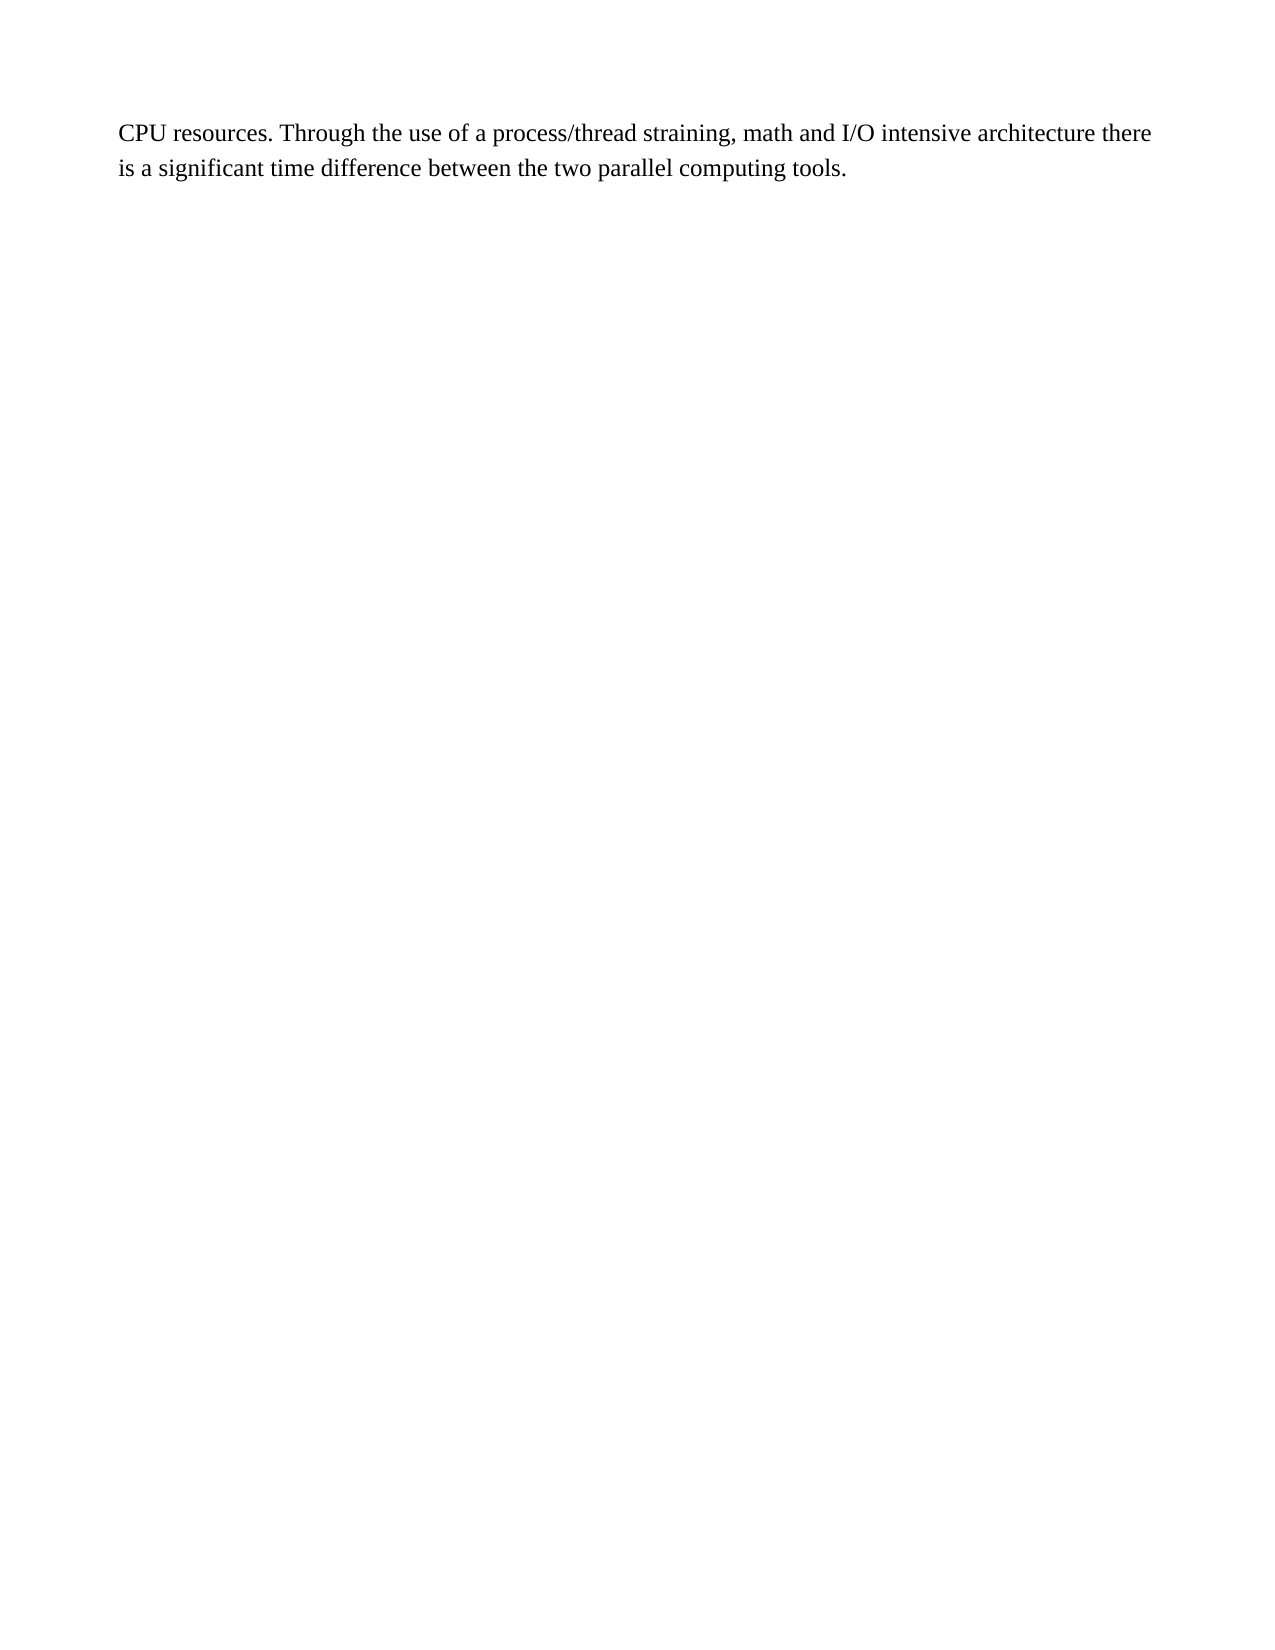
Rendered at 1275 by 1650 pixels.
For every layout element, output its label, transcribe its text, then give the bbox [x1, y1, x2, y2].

text CPU resources. Through the use of a process/thread straining, math and I/O intensive architecture there is a significant time difference between the two parallel computing tools. [118, 118, 1157, 181]
